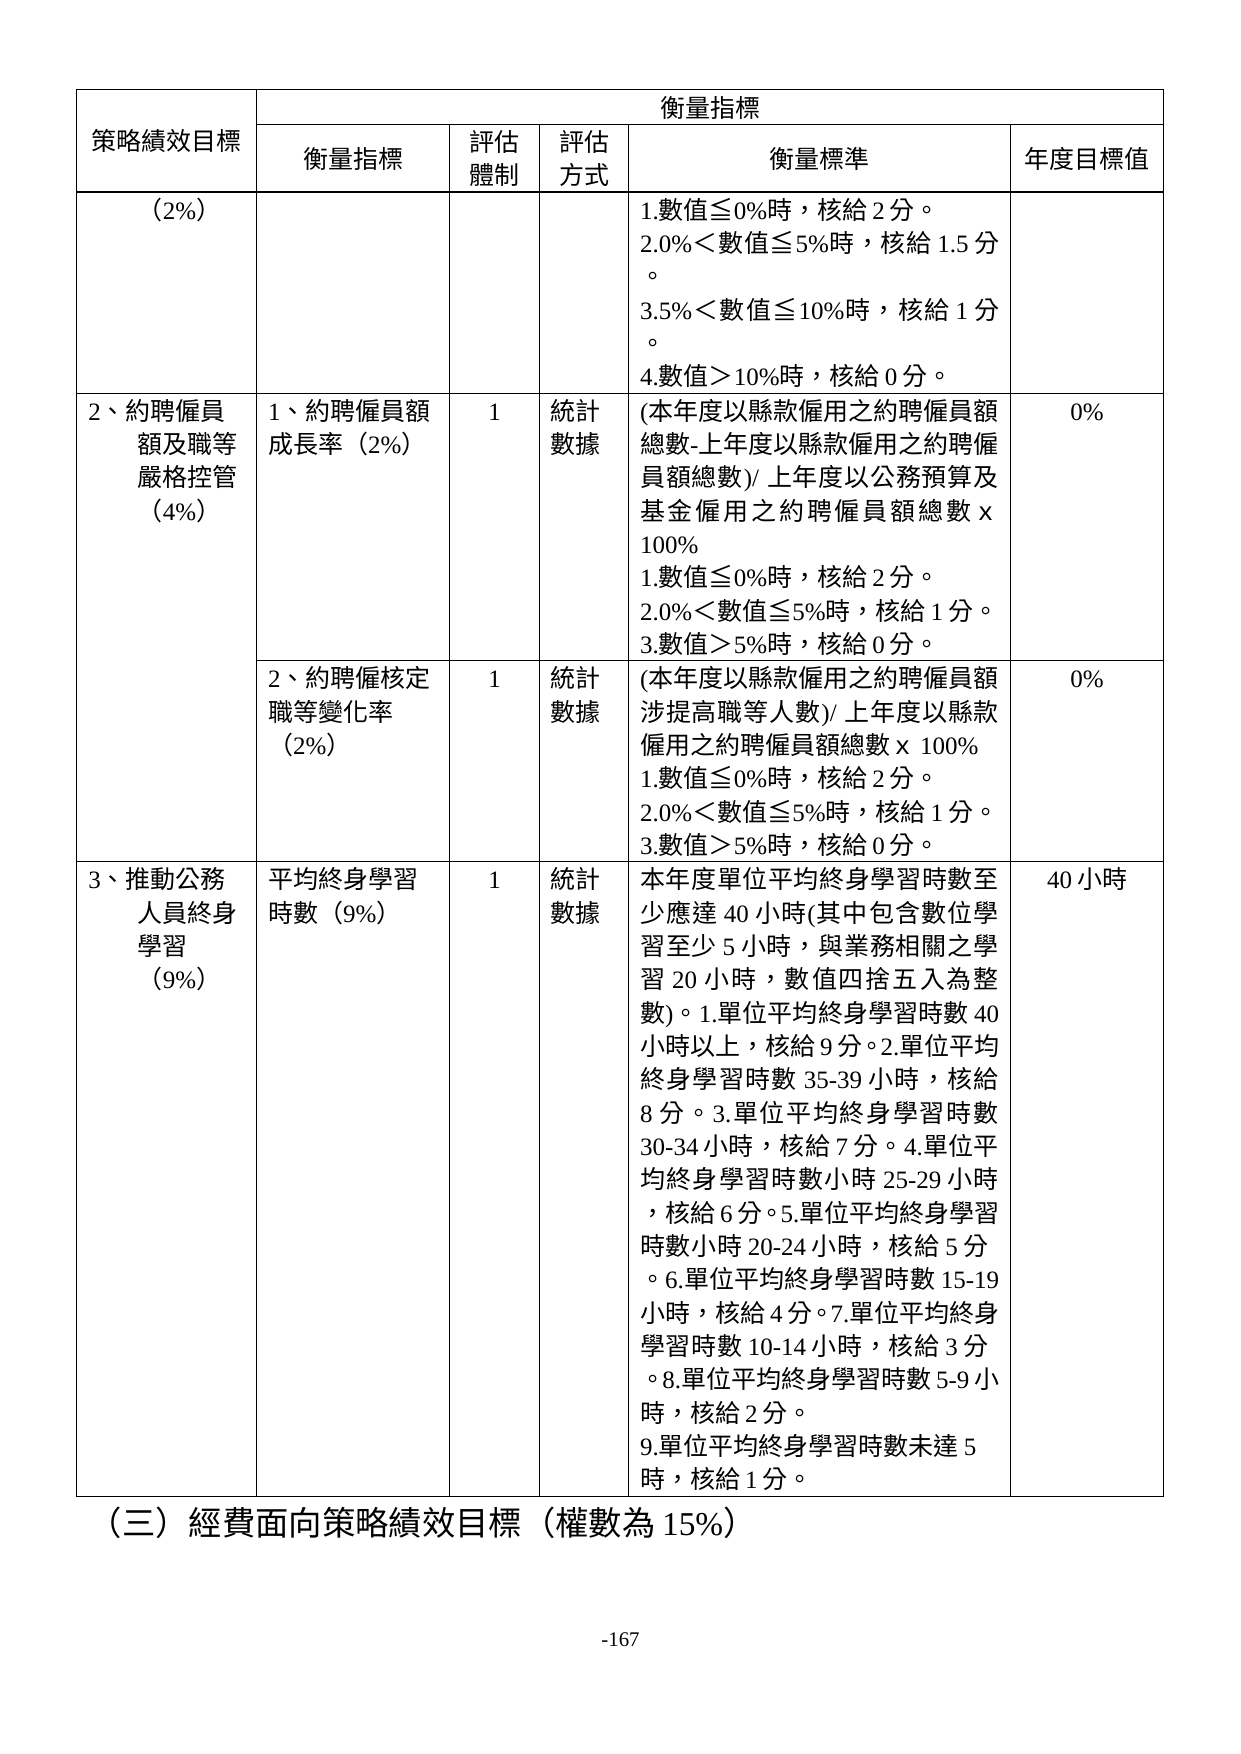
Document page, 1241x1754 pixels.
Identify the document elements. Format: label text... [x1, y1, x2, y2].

table_cell 評估體制 [450, 125, 539, 191]
table_cell 1 [450, 661, 539, 861]
table_cell 衡量標準 [629, 125, 1010, 191]
table_cell 統計數據 [540, 661, 628, 861]
table_cell 評估方式 [540, 125, 628, 191]
table_cell 平均終身學習時數（9%） [257, 862, 449, 1496]
text （三）經費面向策略績效目標（權數為15%） [88, 1497, 1152, 1545]
table_cell 2、約聘僱核定職等變化率（2%） [257, 661, 449, 861]
table_cell [77, 660, 256, 861]
table_cell 年度目標值 [1011, 125, 1163, 191]
table_cell 統計數據 [540, 862, 628, 1496]
table_cell (本年度以縣款僱用之約聘僱員額涉提高職等人數)/ 上年度以縣款僱用之約聘僱員額總數ｘ100% 1.數值≦0%時，核給2分。 2.0%＜數值≦5%時，核給1分。 3.數值＞5%時，核給0分。 [629, 661, 1010, 861]
table_cell 統計數據 [540, 394, 628, 660]
table_cell 1 [450, 862, 539, 1496]
table_cell （2%） [77, 193, 256, 392]
table_cell 1 [450, 394, 539, 660]
table_cell 0% [1011, 394, 1163, 660]
table_cell [257, 193, 449, 392]
table_cell 推動公務人員終身學習（9%） [77, 862, 256, 1496]
table_header 衡量指標 [257, 90, 1163, 124]
table_cell 1.數值≦0%時，核給2分。 2.0%＜數值≦5%時，核給1.5分。 3.5%＜數值≦10%時，核給1分。 4.數值＞10%時，核給0分。 [629, 193, 1010, 392]
table_cell [450, 193, 539, 392]
table_cell 40小時 [1011, 862, 1163, 1496]
table_cell 衡量指標 [257, 125, 449, 191]
table_cell 0% [1011, 661, 1163, 861]
table_cell 約聘僱員額及職等嚴格控管（4%） [77, 394, 256, 660]
table_cell 本年度單位平均終身學習時數至少應達40小時(其中包含數位學習至少5小時，與業務相關之學習20小時，數值四捨五入為整數)。1.單位平均終身學習時數40小時以上，核給9分。2.單位平均終身學習時數35-39小時，核給8分。3.單位平均終身學習時數30-34小時，核給7分。4.單位平均終身學習時數小時25-29小時，核給6分。5.單位平均終身學習時數小時20-24小時，核給5分。6.單位平均終身學習時數15-19小時，核給4分。7.單位平均終身學習時數10-14小時，核給3分。8.單位平均終身學習時數5-9小時，核給2分。 9.單位平均終身學習時數未達5時，核給1分。 [629, 862, 1010, 1496]
table_cell 1、約聘僱員額成長率（2%） [257, 394, 449, 660]
table_cell [540, 193, 628, 392]
table_header 策略績效目標 [77, 90, 256, 191]
table_cell [1011, 193, 1163, 392]
table_cell (本年度以縣款僱用之約聘僱員額總數-上年度以縣款僱用之約聘僱員額總數)/ 上年度以公務預算及基金僱用之約聘僱員額總數ｘ100% 1.數值≦0%時，核給2分。 2.0%＜數值≦5%時，核給1分。 3.數值＞5%時，核給0分。 [629, 394, 1010, 660]
